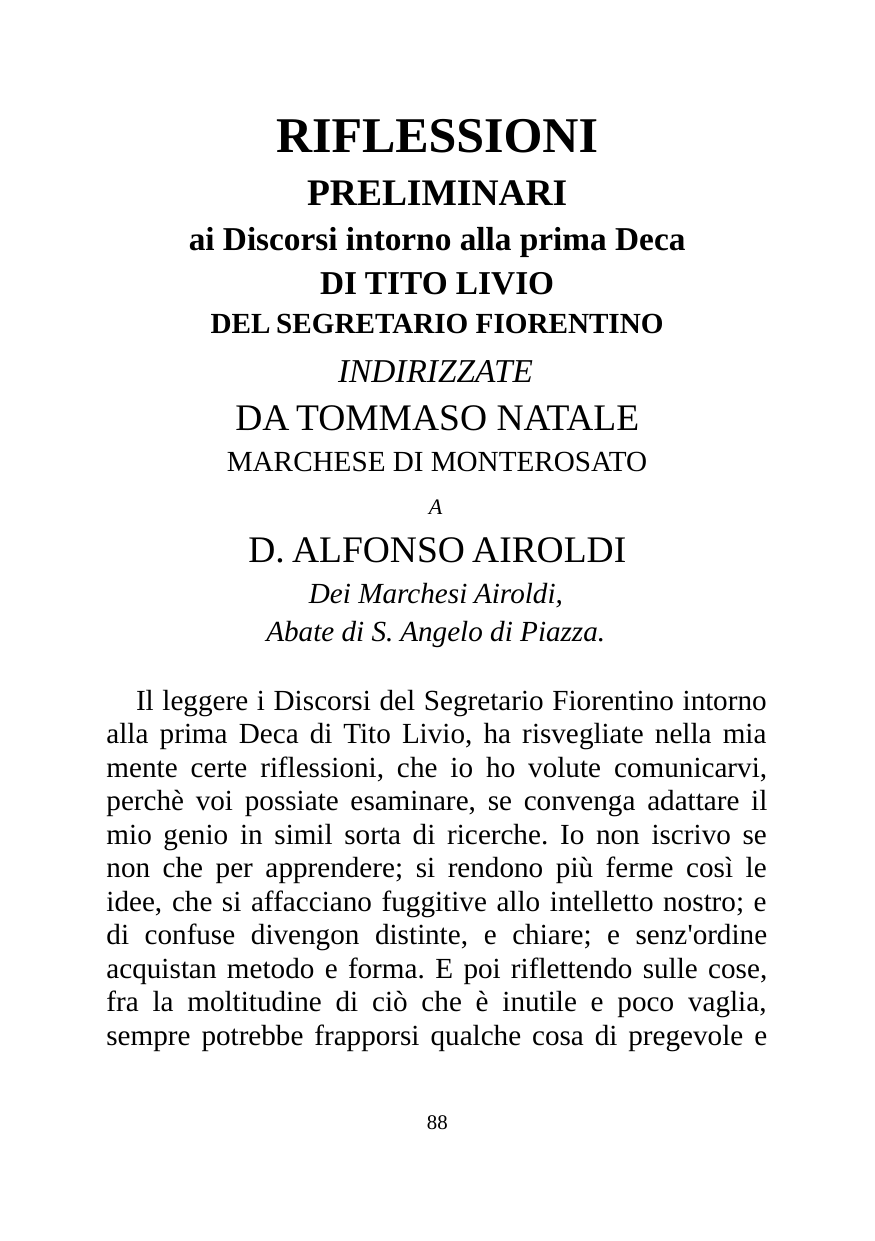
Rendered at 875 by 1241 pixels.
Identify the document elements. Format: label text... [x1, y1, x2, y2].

subtitle indirizzate da Tommaso Natale Marchese di Monterosato a D. Alfonso Airoldi Dei Marchesi Airoldi, Abate di S. Angelo di Piazza. [106, 351, 768, 648]
text Il leggere i Discorsi del Segretario Fiorentino intorno alla prima Deca di Tito Livio, ha risvegliate nella mia mente certe riflessioni, che io ho volute comunicarvi, perchè voi possiate esaminare, se convenga adattare il mio genio in simil sorta di ricerche. Io non iscrivo se non che per apprendere; si rendono più ferme così le idee, che si affacciano fuggitive allo intelletto nostro; e di confuse divengon distinte, e chiare; e senz'ordine acquistan metodo e forma. E poi riflettendo sulle cose, fra la moltitudine di ciò che è inutile e poco vaglia, sempre potrebbe frapporsi qualche cosa di pregevole e [106, 683, 768, 1052]
subtitle Riflessioni preliminari ai Discorsi intorno alla prima Deca di Tito Livio del Segretario Fiorentino [106, 106, 768, 340]
